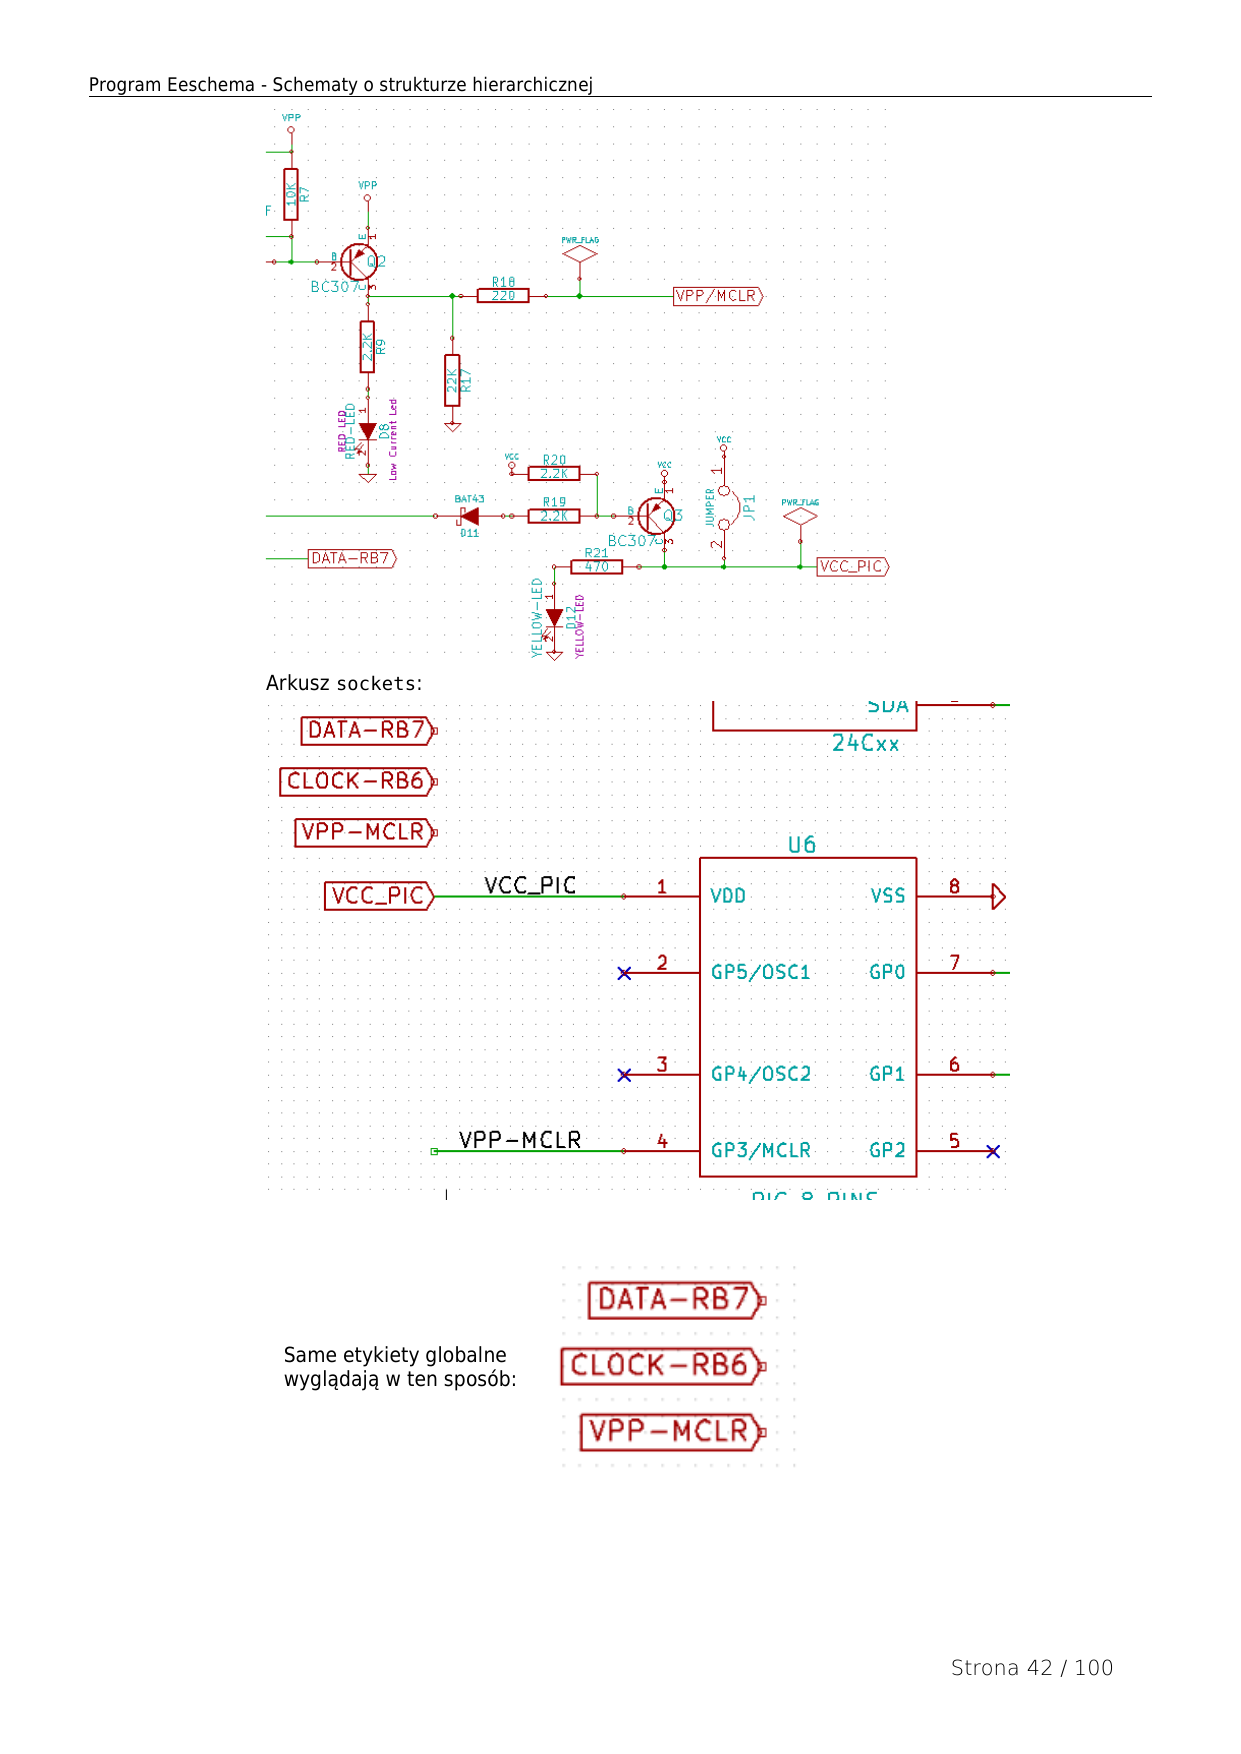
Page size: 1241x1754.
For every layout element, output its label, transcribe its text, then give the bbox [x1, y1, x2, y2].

table_header Same etykiety globalne wyglądają w ten sposób: [266, 1254, 533, 1481]
picture [550, 1265, 800, 1469]
text Arkusz sockets: [266, 671, 1152, 695]
picture [265, 701, 1010, 1200]
table_header [533, 1254, 1150, 1481]
picture [265, 109, 895, 665]
